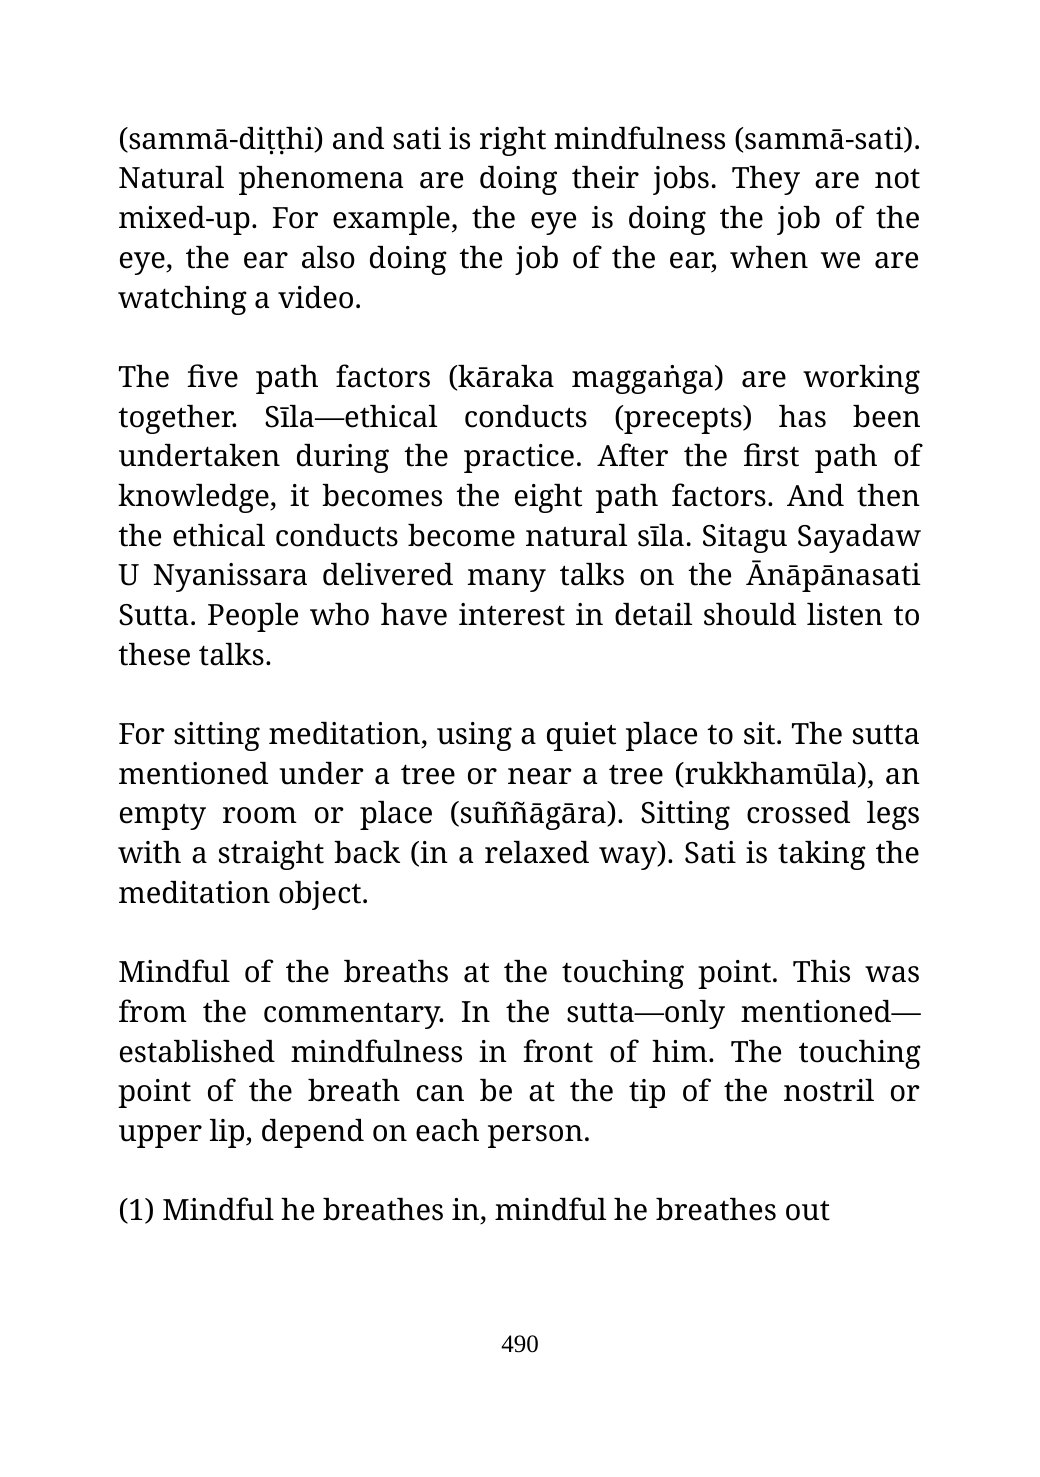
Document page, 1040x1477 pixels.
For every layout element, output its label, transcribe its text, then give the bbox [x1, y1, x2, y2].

text (sammā-diṭṭhi) and sati is right mindfulness (sammā-sati). Natural phenomena are doing their jobs. They are not mixed-up. For example, the eye is doing the job of the eye, the ear also doing the job of the ear, when we are watching a video. The five path factors (kāraka maggaṅga) are working together. Sīla—ethical conducts (precepts) has been undertaken during the practice. After the first path of knowledge, it becomes the eight path factors. And then the ethical conducts become natural sīla. Sitagu Sayadaw U Nyanissara delivered many talks on the Ānāpānasati Sutta. People who have interest in detail should listen to these talks. For sitting meditation, using a quiet place to sit. The sutta mentioned under a tree or near a tree (rukkhamūla), an empty room or place (suññāgāra). Sitting crossed legs with a straight back (in a relaxed way). Sati is taking the meditation object. Mindful of the breaths at the touching point. This was from the commentary. In the sutta—only mentioned—established mindfulness in front of him. The touching point of the breath can be at the tip of the nostril or upper lip, depend on each person. (1) Mindful he breathes in, mindful he breathes out [118, 118, 922, 1269]
